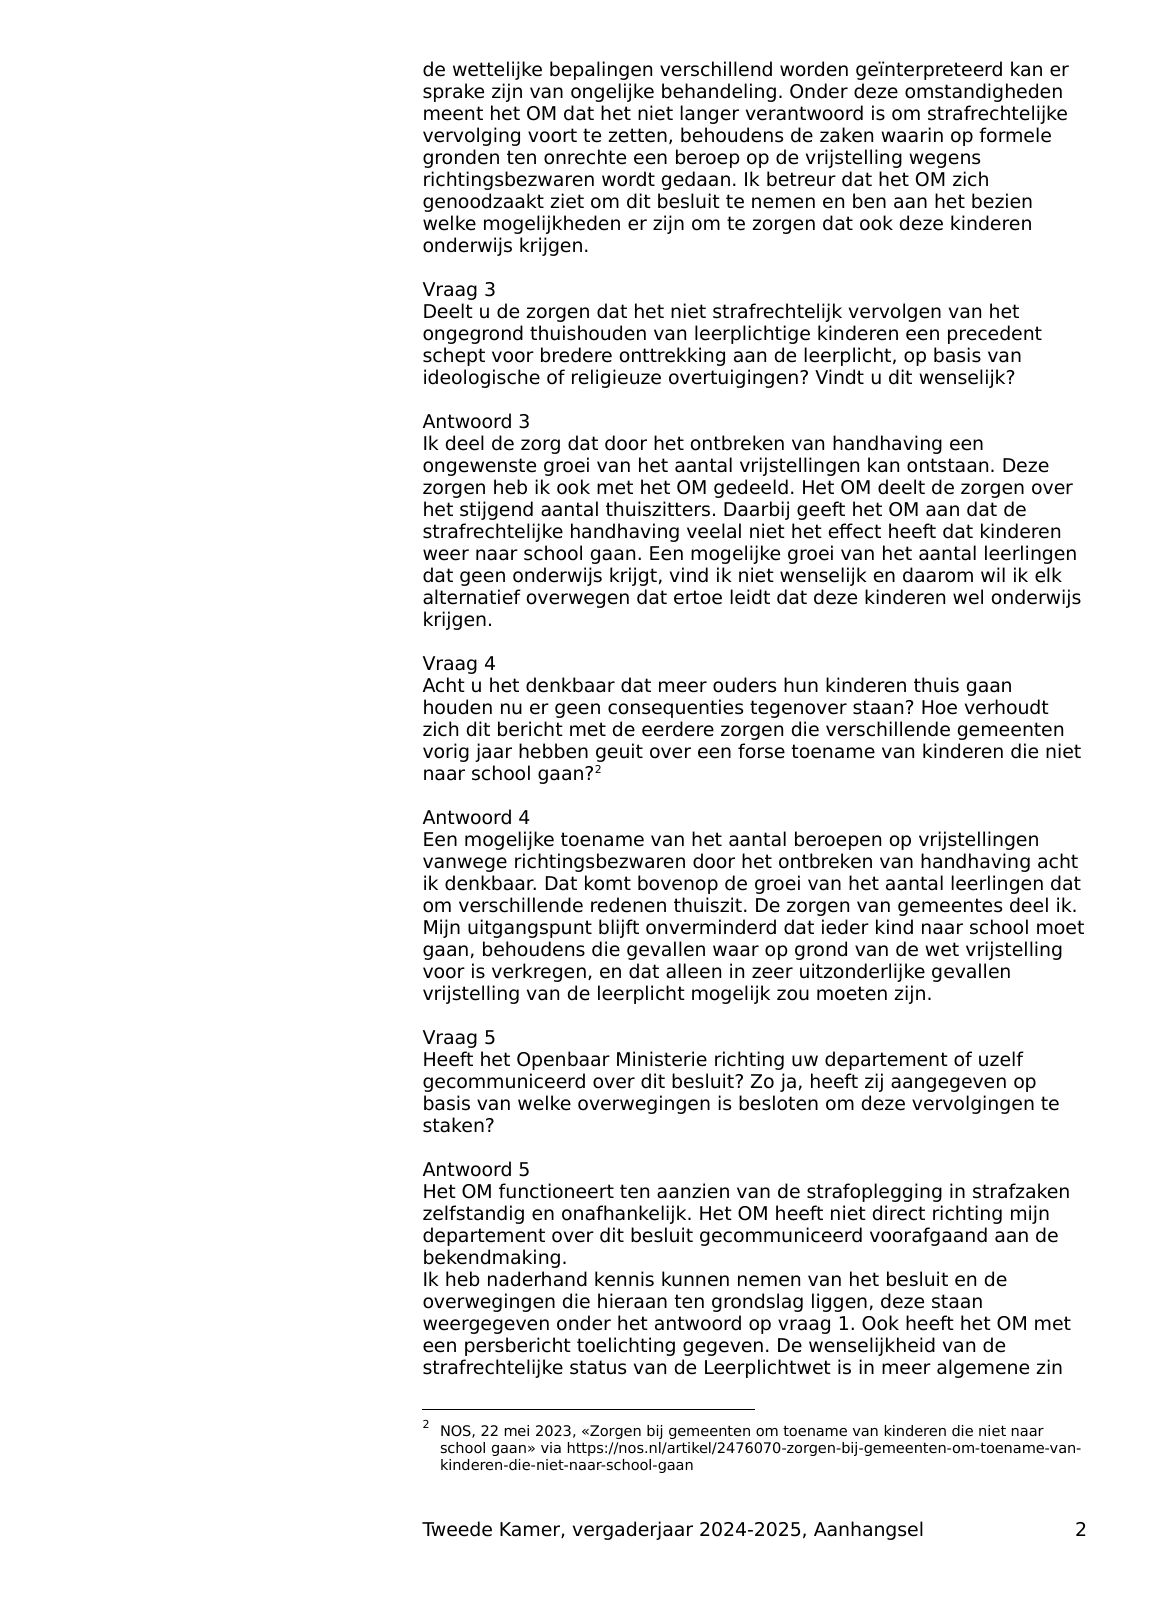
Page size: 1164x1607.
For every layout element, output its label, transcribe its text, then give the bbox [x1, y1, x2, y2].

text Vraag 4 [422, 653, 1087, 675]
text Ik deel de zorg dat door het ontbreken van handhaving een ongewenste groei van het aantal vrijstellingen kan ontstaan. Deze zorgen heb ik ook met het OM gedeeld. Het OM deelt de zorgen over het stijgend aantal thuiszitters. Daarbij geeft het OM aan dat de strafrechtelijke handhaving veelal niet het effect heeft dat kinderen weer naar school gaan. Een mogelijke groei van het aantal leerlingen dat geen onderwijs krijgt, vind ik niet wenselijk en daarom wil ik elk alternatief overwegen dat ertoe leidt dat deze kinderen wel onderwijs krijgen. [422, 433, 1087, 631]
text Vraag 5 [422, 1027, 1087, 1049]
text de wettelijke bepalingen verschillend worden geïnterpreteerd kan er sprake zijn van ongelijke behandeling. Onder deze omstandigheden meent het OM dat het niet langer verantwoord is om strafrechtelijke vervolging voort te zetten, behoudens de zaken waarin op formele gronden ten onrechte een beroep op de vrijstelling wegens richtingsbezwaren wordt gedaan. Ik betreur dat het OM zich genoodzaakt ziet om dit besluit te nemen en ben aan het bezien welke mogelijkheden er zijn om te zorgen dat ook deze kinderen onderwijs krijgen. [422, 59, 1087, 257]
text Het OM functioneert ten aanzien van de strafoplegging in strafzaken zelfstandig en onafhankelijk. Het OM heeft niet direct richting mijn departement over dit besluit gecommuniceerd voorafgaand aan de bekendmaking. [422, 1181, 1087, 1269]
text Een mogelijke toename van het aantal beroepen op vrijstellingen vanwege richtingsbezwaren door het ontbreken van handhaving acht ik denkbaar. Dat komt bovenop de groei van het aantal leerlingen dat om verschillende redenen thuiszit. De zorgen van gemeentes deel ik. Mijn uitgangspunt blijft onverminderd dat ieder kind naar school moet gaan, behoudens die gevallen waar op grond van de wet vrijstelling voor is verkregen, en dat alleen in zeer uitzonderlijke gevallen vrijstelling van de leerplicht mogelijk zou moeten zijn. [422, 829, 1087, 1005]
text Heeft het Openbaar Ministerie richting uw departement of uzelf gecommuniceerd over dit besluit? Zo ja, heeft zij aangegeven op basis van welke overwegingen is besloten om deze vervolgingen te staken? [422, 1049, 1087, 1137]
text Acht u het denkbaar dat meer ouders hun kinderen thuis gaan houden nu er geen consequenties tegenover staan? Hoe verhoudt zich dit bericht met de eerdere zorgen die verschillende gemeenten vorig jaar hebben geuit over een forse toename van kinderen die niet naar school gaan? [422, 675, 1087, 785]
text Deelt u de zorgen dat het niet strafrechtelijk vervolgen van het ongegrond thuishouden van leerplichtige kinderen een precedent schept voor bredere onttrekking aan de leerplicht, op basis van ideologische of religieuze overtuigingen? Vindt u dit wenselijk? [422, 301, 1087, 389]
text Ik heb naderhand kennis kunnen nemen van het besluit en de overwegingen die hieraan ten grondslag liggen, deze staan weergegeven onder het antwoord op vraag 1. Ook heeft het OM met een persbericht toelichting gegeven. De wenselijkheid van de strafrechtelijke status van de Leerplichtwet is in meer algemene zin [422, 1269, 1087, 1379]
text Antwoord 3 [422, 411, 1087, 433]
text NOS, 22 mei 2023, «Zorgen bij gemeenten om toename van kinderen die niet naar school gaan» via https://nos.nl/artikel/2476070-zorgen-bij-gemeenten-om-toename-van-kinderen-die-niet-naar-school-gaan [422, 1418, 1087, 1474]
text Antwoord 5 [422, 1159, 1087, 1181]
text Vraag 3 [422, 279, 1087, 301]
text Antwoord 4 [422, 807, 1087, 829]
